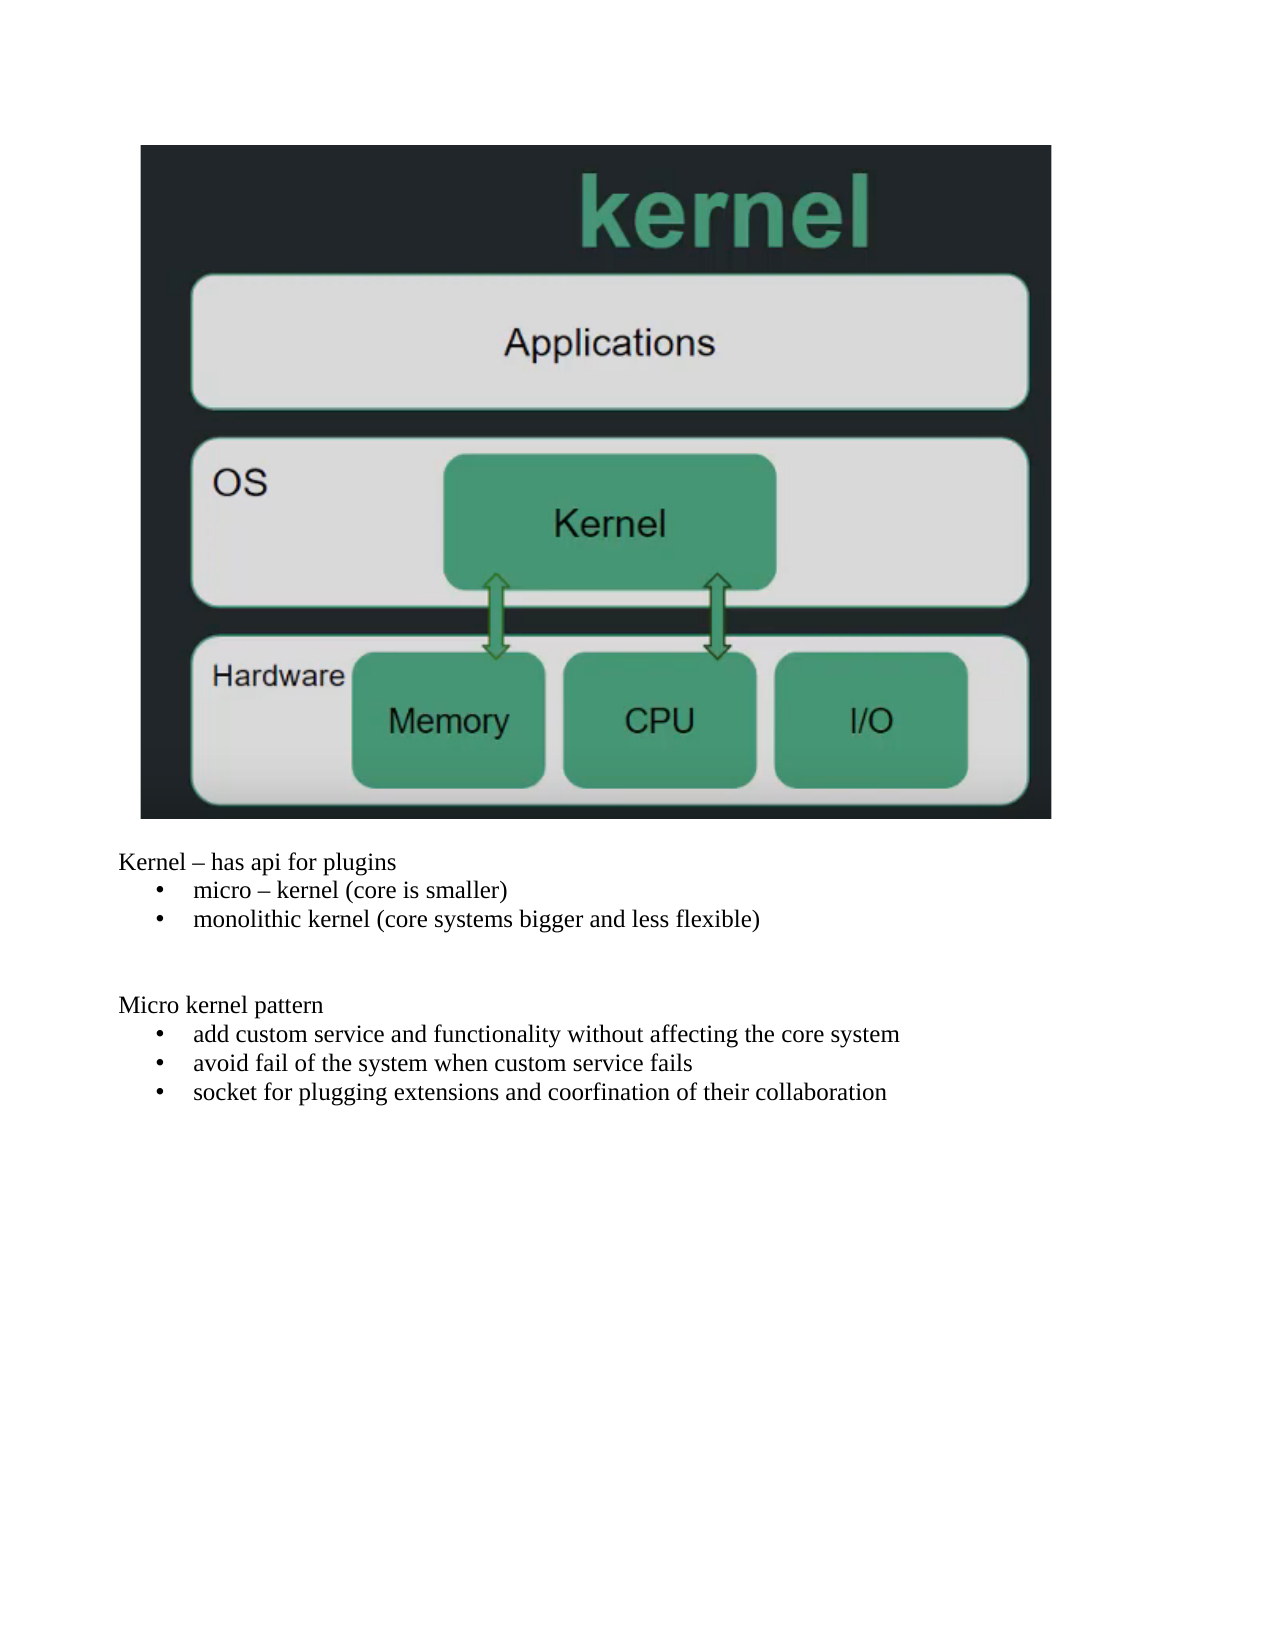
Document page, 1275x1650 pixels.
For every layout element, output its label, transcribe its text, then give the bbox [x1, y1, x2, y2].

list micro – kernel (core is smaller) [156, 876, 1157, 904]
list monolithic kernel (core systems bigger and less flexible) [156, 904, 1157, 933]
picture [140, 145, 1052, 819]
text Micro kernel pattern [118, 991, 1157, 1019]
list socket for plugging extensions and coorfination of their collaboration [156, 1077, 1157, 1106]
list avoid fail of the system when custom service fails [156, 1048, 1157, 1077]
list add custom service and functionality without affecting the core system [156, 1019, 1157, 1048]
text Kernel – has api for plugins [118, 847, 1157, 876]
